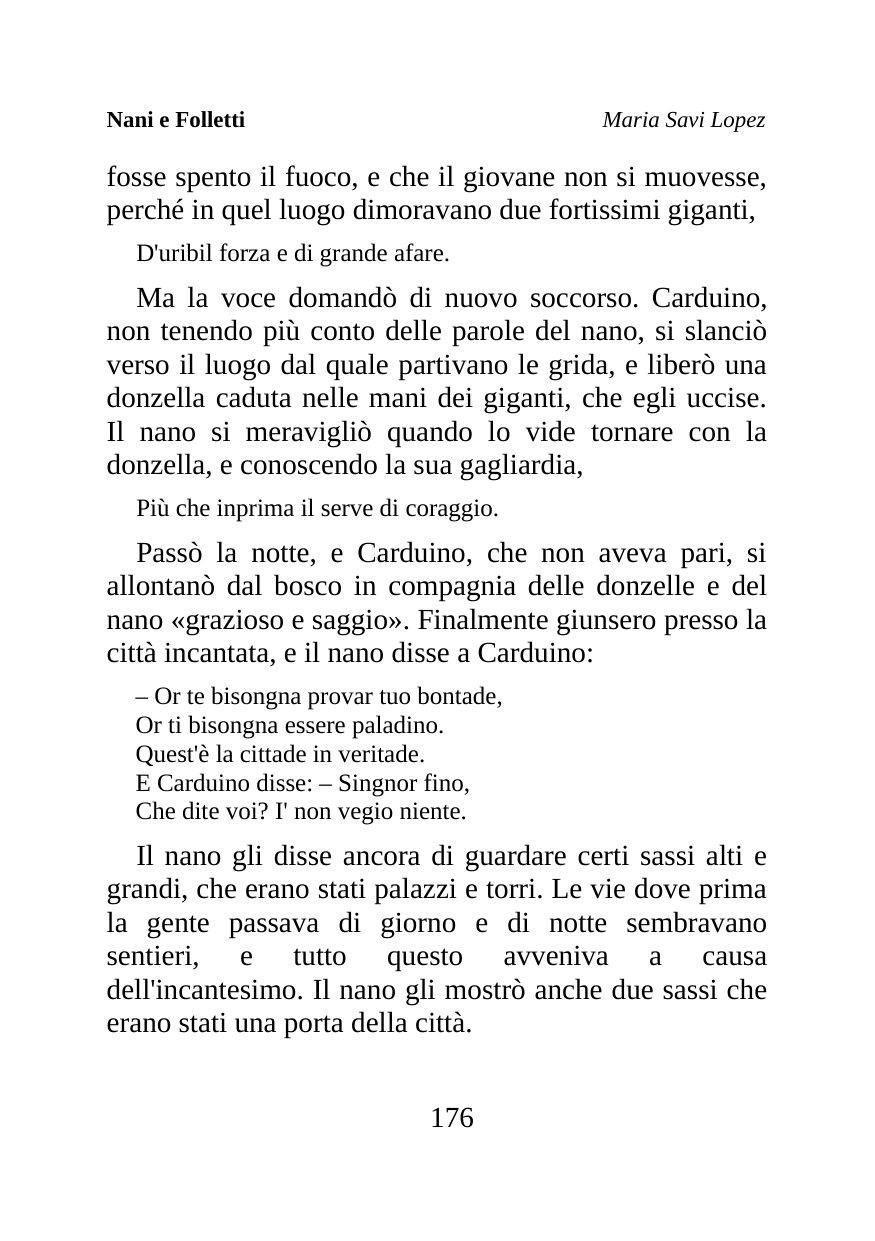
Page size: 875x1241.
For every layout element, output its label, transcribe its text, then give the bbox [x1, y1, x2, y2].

text Più che inprima il serve di coraggio. [106, 493, 768, 522]
text – Or te bisongna provar tuo bontade, Or ti bisongna essere paladino. Quest'è la cittade in veritade. E Carduino disse: – Singnor fino, Che dite voi? I' non vegio niente. [135, 681, 768, 825]
text Ma la voce domandò di nuovo soccorso. Carduino, non tenendo più conto delle parole del nano, si slanciò verso il luogo dal quale partivano le grida, e liberò una donzella caduta nelle mani dei giganti, che egli uccise. Il nano si meravigliò quando lo vide tornare con la donzella, e conoscendo la sua gagliardia, [106, 280, 768, 481]
text D'uribil forza e di grande afare. [106, 238, 768, 267]
text Il nano gli disse ancora di guardare certi sassi alti e grandi, che erano stati palazzi e torri. Le vie dove prima la gente passava di giorno e di notte sembravano sentieri, e tutto questo avveniva a causa dell'incantesimo. Il nano gli mostrò anche due sassi che erano stati una porta della città. [106, 838, 768, 1039]
text Passò la notte, e Carduino, che non aveva pari, si allontanò dal bosco in compagnia delle donzelle e del nano «grazioso e saggio». Finalmente giunsero presso la città incantata, e il nano disse a Carduino: [106, 535, 768, 669]
text fosse spento il fuoco, e che il giovane non si muovesse, perché in quel luogo dimoravano due fortissimi giganti, [106, 159, 768, 226]
